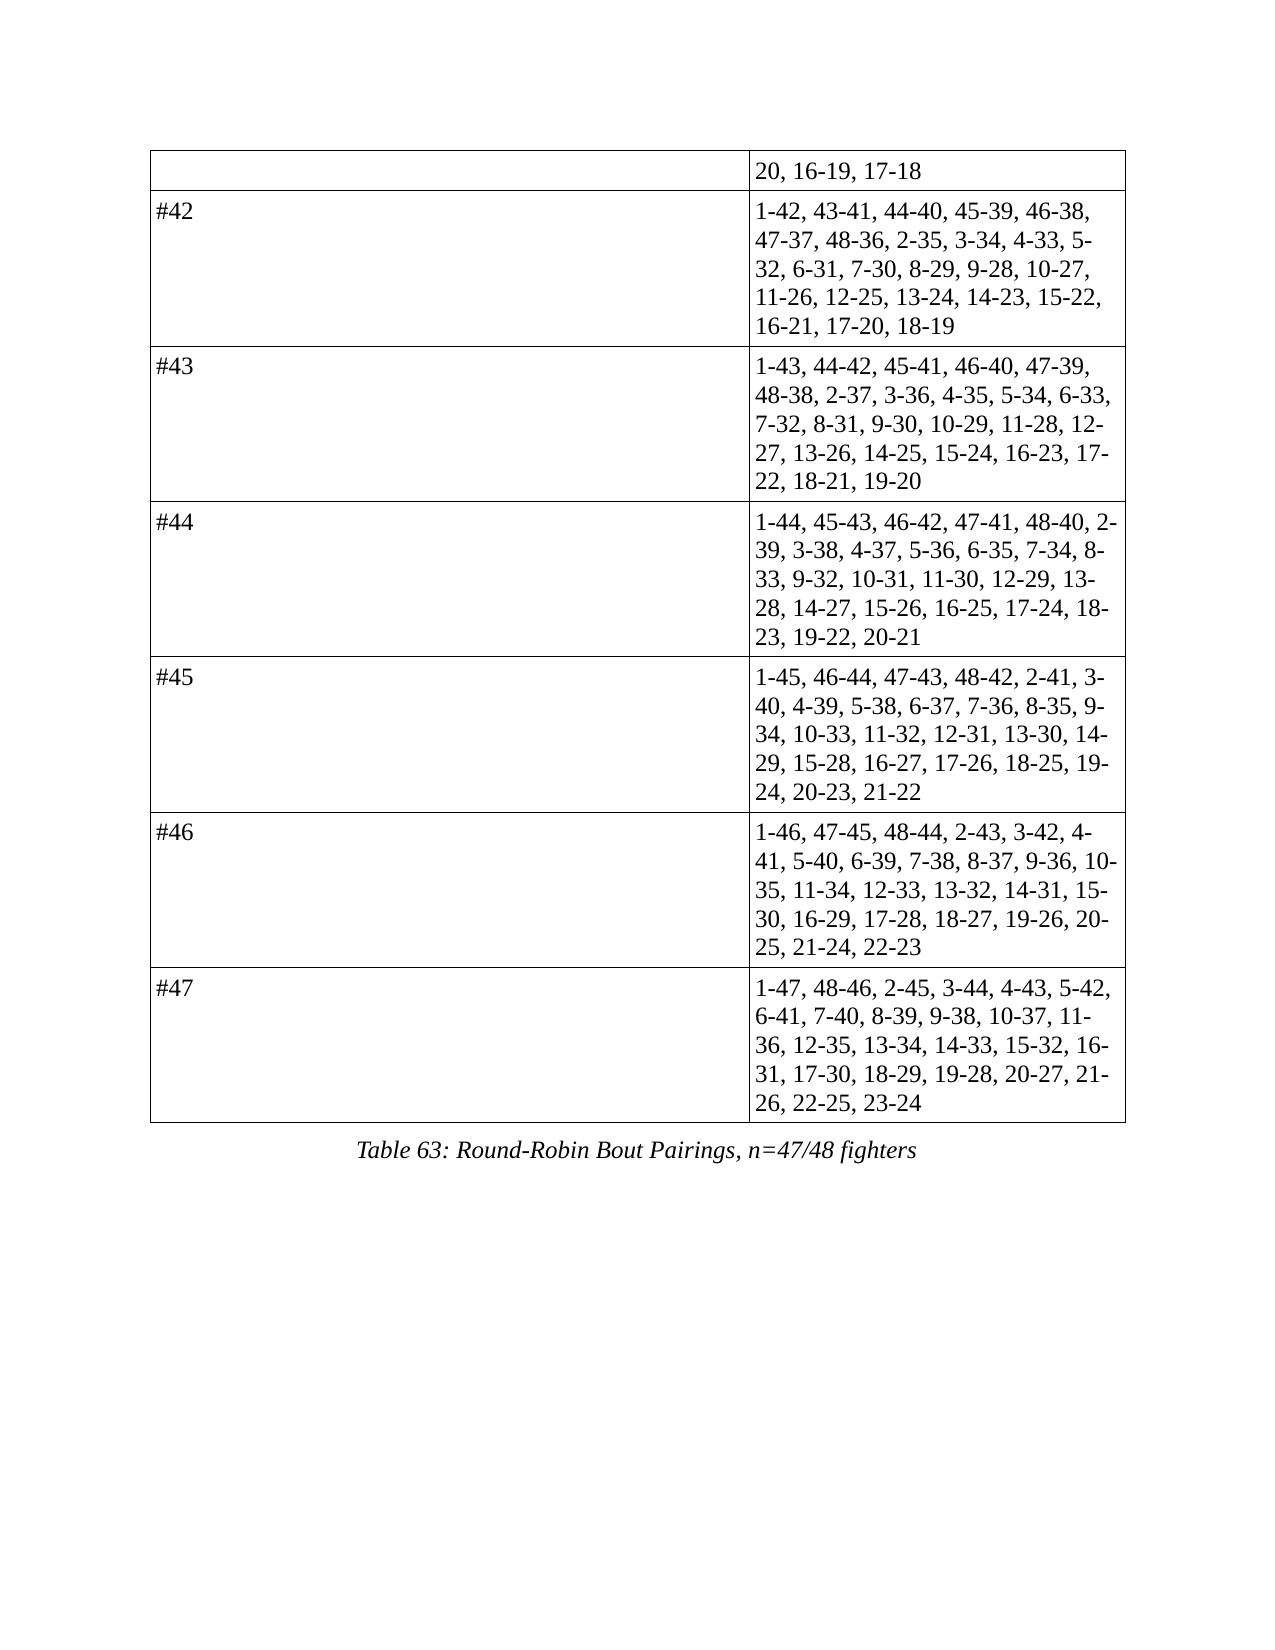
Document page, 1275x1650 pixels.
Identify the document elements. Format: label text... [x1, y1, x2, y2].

table_cell 1-45, 46-44, 47-43, 48-42, 2-41, 3-40, 4-39, 5-38, 6-37, 7-36, 8-35, 9-34, 10-33, 11-32, 12-31, 13-30, 14-29, 15-28, 16-27, 17-26, 18-25, 19-24, 20-23, 21-22 [750, 657, 1125, 812]
table_cell 1-42, 43-41, 44-40, 45-39, 46-38, 47-37, 48-36, 2-35, 3-34, 4-33, 5-32, 6-31, 7-30, 8-29, 9-28, 10-27, 11-26, 12-25, 13-24, 14-23, 15-22, 16-21, 17-20, 18-19 [750, 191, 1125, 346]
table_cell 1-46, 47-45, 48-44, 2-43, 3-42, 4-41, 5-40, 6-39, 7-38, 8-37, 9-36, 10-35, 11-34, 12-33, 13-32, 14-31, 15-30, 16-29, 17-28, 18-27, 19-26, 20-25, 21-24, 22-23 [750, 813, 1125, 967]
table_cell #44 [151, 502, 749, 656]
table_cell #43 [151, 347, 749, 501]
table_cell 20, 16-19, 17-18 [750, 151, 1125, 190]
table_cell 1-43, 44-42, 45-41, 46-40, 47-39, 48-38, 2-37, 3-36, 4-35, 5-34, 6-33, 7-32, 8-31, 9-30, 10-29, 11-28, 12-27, 13-26, 14-25, 15-24, 16-23, 17-22, 18-21, 19-20 [750, 347, 1125, 501]
table_cell 1-44, 45-43, 46-42, 47-41, 48-40, 2-39, 3-38, 4-37, 5-36, 6-35, 7-34, 8-33, 9-32, 10-31, 11-30, 12-29, 13-28, 14-27, 15-26, 16-25, 17-24, 18-23, 19-22, 20-21 [750, 502, 1125, 656]
text Table 63: Round-Robin Bout Pairings, n=47/48 fighters [150, 1135, 1125, 1163]
table_cell 1-47, 48-46, 2-45, 3-44, 4-43, 5-42, 6-41, 7-40, 8-39, 9-38, 10-37, 11-36, 12-35, 13-34, 14-33, 15-32, 16-31, 17-30, 18-29, 19-28, 20-27, 21-26, 22-25, 23-24 [750, 968, 1125, 1122]
table_cell [151, 151, 749, 190]
table_cell #46 [151, 813, 749, 967]
table_cell #45 [151, 657, 749, 812]
table_cell #42 [151, 191, 749, 346]
table_cell #47 [151, 968, 749, 1122]
